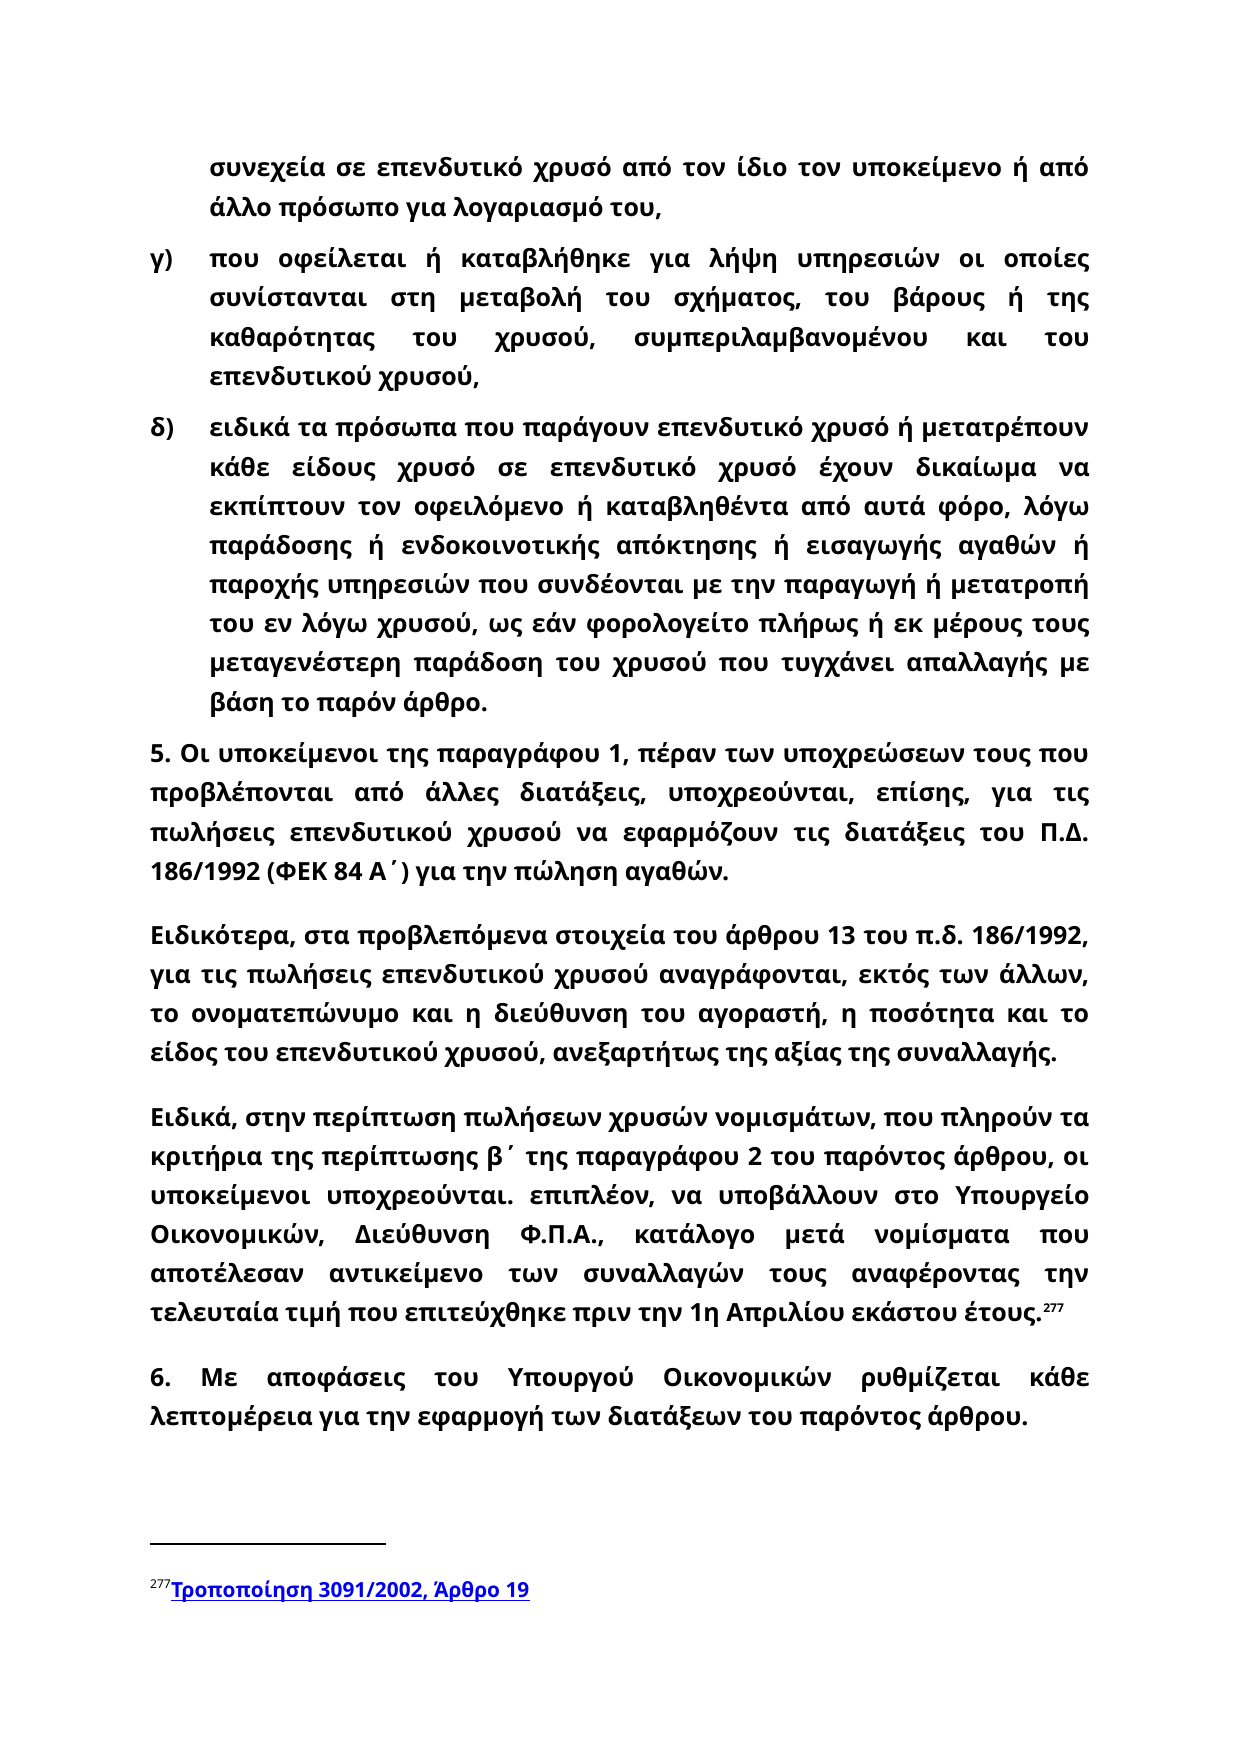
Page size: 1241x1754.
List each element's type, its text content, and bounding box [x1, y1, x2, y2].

list δ) ειδικά τα πρόσωπα που παράγουν επενδυτικό χρυσό ή μετατρέπουν κάθε είδους χρυσό σε επενδυτικό χρυσό έχουν δικαίωμα να εκπίπτουν τον οφειλόμενο ή καταβληθέντα από αυτά φόρο, λόγω παράδοσης ή ενδοκοινοτικής απόκτησης ή εισαγωγής αγαθών ή παροχής υπηρεσιών που συνδέονται με την παραγωγή ή μετατροπή του εν λόγω χρυσού, ως εάν φορολογείτο πλήρως ή εκ μέρους τους μεταγενέστερη παράδοση του χρυσού που τυγχάνει απαλλαγής με βάση το παρόν άρθρο. [150, 410, 1090, 718]
text Ειδικότερα, στα προβλεπόμενα στοιχεία του άρθρου 13 του π.δ. 186/1992, για τις πωλήσεις επενδυτικού χρυσού αναγράφονται, εκτός των άλλων, το ονοματεπώνυμο και η διεύθυνση του αγοραστή, η ποσότητα και το είδος του επενδυτικού χρυσού, ανεξαρτήτως της αξίας της συναλλαγής. [150, 917, 1090, 1069]
text 6. Με αποφάσεις του Υπουργού Οικονομικών ρυθμίζεται κάθε λεπτομέρεια για την εφαρμογή των διατάξεων του παρόντος άρθρου. [150, 1359, 1090, 1432]
text Τροποποίηση 3091/2002, Άρθρο 19 [150, 1576, 1090, 1604]
list συνεχεία σε επενδυτικό χρυσό από τον ίδιο τον υποκείμενο ή από άλλο πρόσωπο για λογαριασμό του, [150, 150, 1090, 223]
text 5. Οι υποκείμενοι της παραγράφου 1, πέραν των υποχρεώσεων τους που προβλέπονται από άλλες διατάξεις, υποχρεούνται, επίσης, για τις πωλήσεις επενδυτικού χρυσού να εφαρμόζουν τις διατάξεις του Π.Δ. 186/1992 (ΦΕΚ 84 Α΄) για την πώληση αγαθών. [150, 736, 1090, 887]
list γ) που οφείλεται ή καταβλήθηκε για λήψη υπηρεσιών οι οποίες συνίστανται στη μεταβολή του σχήματος, του βάρους ή της καθαρότητας του χρυσού, συμπεριλαμβανομένου και του επενδυτικού χρυσού, [150, 241, 1090, 392]
text Ειδικά, στην περίπτωση πωλήσεων χρυσών νομισμάτων, που πληρούν τα κριτήρια της περίπτωσης β΄ της παραγράφου 2 του παρόντος άρθρου, οι υποκείμενοι υποχρεούνται. επιπλέον, να υποβάλλουν στο Υπουργείο Οικονομικών, Διεύθυνση Φ.Π.Α., κατάλογο μετά νομίσματα που αποτέλεσαν αντικείμενο των συναλλαγών τους αναφέροντας την τελευταία τιμή που επιτεύχθηκε πριν την 1η Απριλίου εκάστου έτους. [150, 1099, 1090, 1329]
